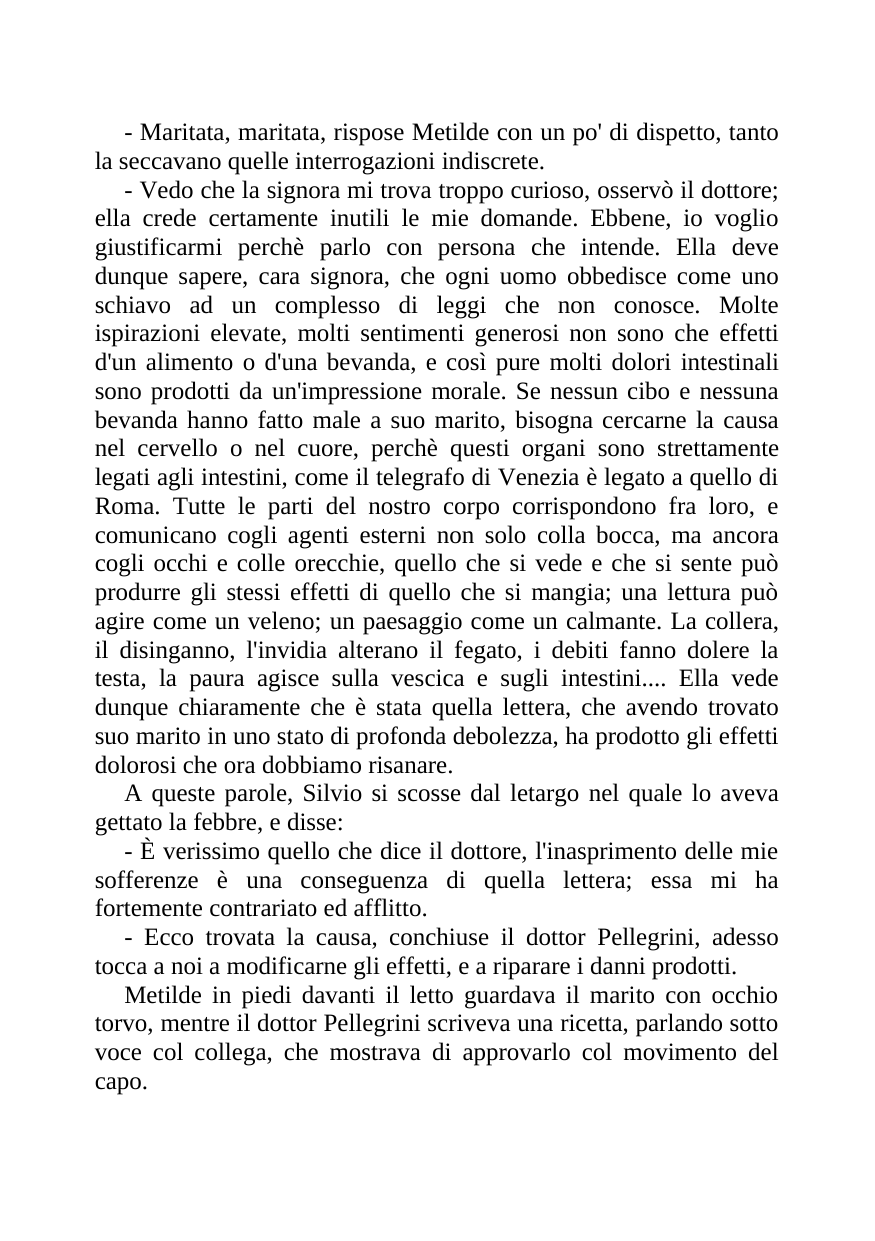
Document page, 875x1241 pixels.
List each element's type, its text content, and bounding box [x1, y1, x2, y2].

text - Maritata, maritata, rispose Metilde con un po' di dispetto, tanto la seccavano quelle interrogazioni indiscrete. [94, 117, 779, 175]
text - È verissimo quello che dice il dottore, l'inasprimento delle mie sofferenze è una conseguenza di quella lettera; essa mi ha fortemente contrariato ed afflitto. [94, 836, 779, 922]
text Metilde in piedi davanti il letto guardava il marito con occhio torvo, mentre il dottor Pellegrini scriveva una ricetta, parlando sotto voce col collega, che mostrava di approvarlo col movimento del capo. [94, 980, 779, 1095]
text - Vedo che la signora mi trova troppo curioso, osservò il dottore; ella crede certamente inutili le mie domande. Ebbene, io voglio giustificarmi perchè parlo con persona che intende. Ella deve dunque sapere, cara signora, che ogni uomo obbedisce come uno schiavo ad un complesso di leggi che non conosce. Molte ispirazioni elevate, molti sentimenti generosi non sono che effetti d'un alimento o d'una bevanda, e così pure molti dolori intestinali sono prodotti da un'impressione morale. Se nessun cibo e nessuna bevanda hanno fatto male a suo marito, bisogna cercarne la causa nel cervello o nel cuore, perchè questi organi sono strettamente legati agli intestini, come il telegrafo di Venezia è legato a quello di Roma. Tutte le parti del nostro corpo corrispondono fra loro, e comunicano cogli agenti esterni non solo colla bocca, ma ancora cogli occhi e colle orecchie, quello che si vede e che si sente può produrre gli stessi effetti di quello che si mangia; una lettura può agire come un veleno; un paesaggio come un calmante. La collera, il disinganno, l'invidia alterano il fegato, i debiti fanno dolere la testa, la paura agisce sulla vescica e sugli intestini.... Ella vede dunque chiaramente che è stata quella lettera, che avendo trovato suo marito in uno stato di profonda debolezza, ha prodotto gli effetti dolorosi che ora dobbiamo risanare. [94, 175, 779, 778]
text A queste parole, Silvio si scosse dal letargo nel quale lo aveva gettato la febbre, e disse: [94, 778, 779, 836]
text - Ecco trovata la causa, conchiuse il dottor Pellegrini, adesso tocca a noi a modificarne gli effetti, e a riparare i danni prodotti. [94, 922, 779, 980]
